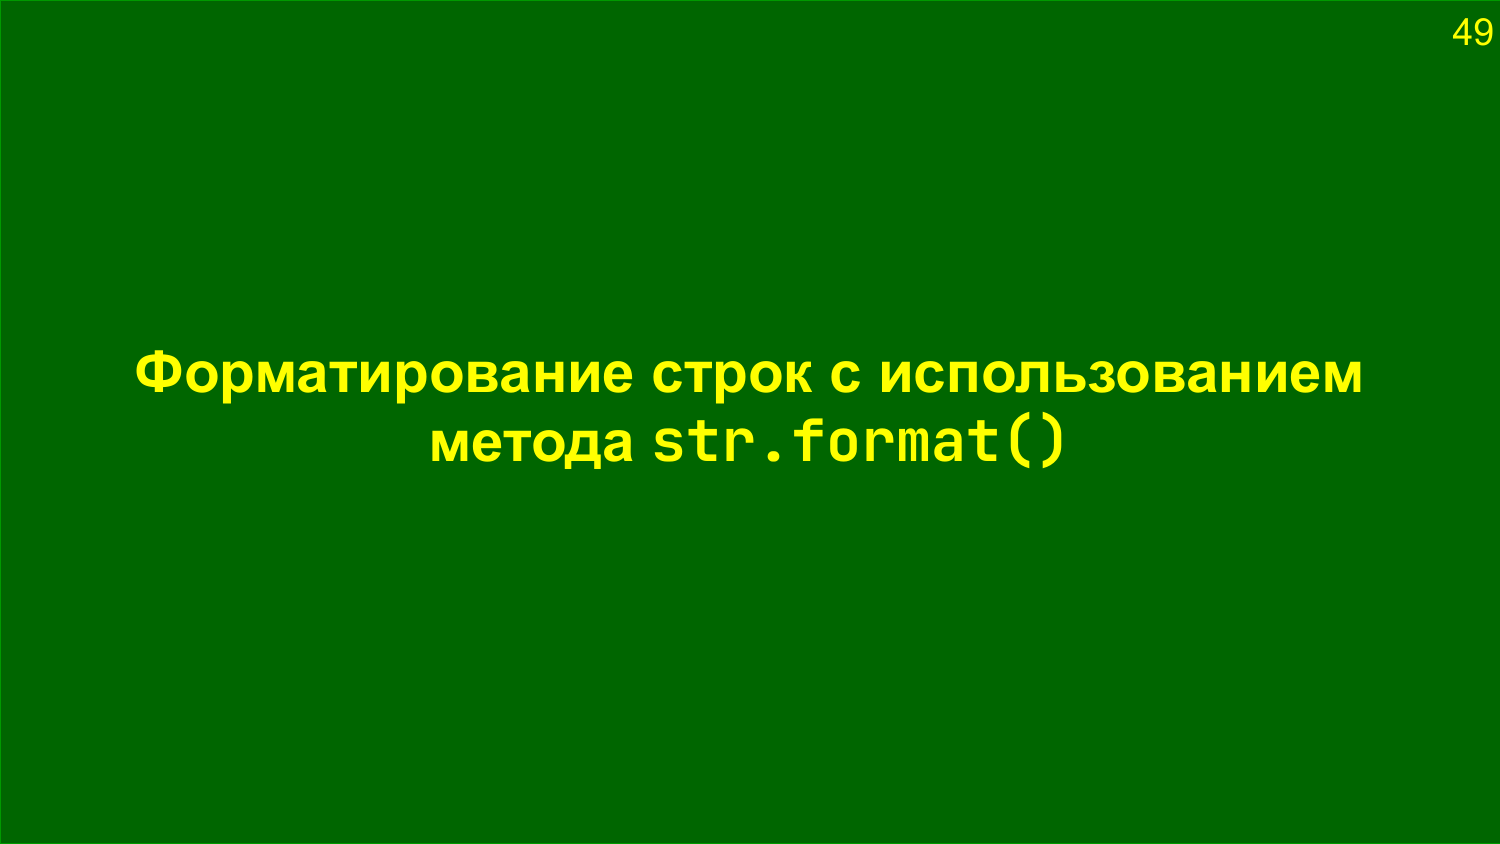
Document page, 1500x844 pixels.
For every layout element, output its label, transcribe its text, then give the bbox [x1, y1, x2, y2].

title Форматирование строк с использованием метода str.format() [75, 277, 1425, 539]
